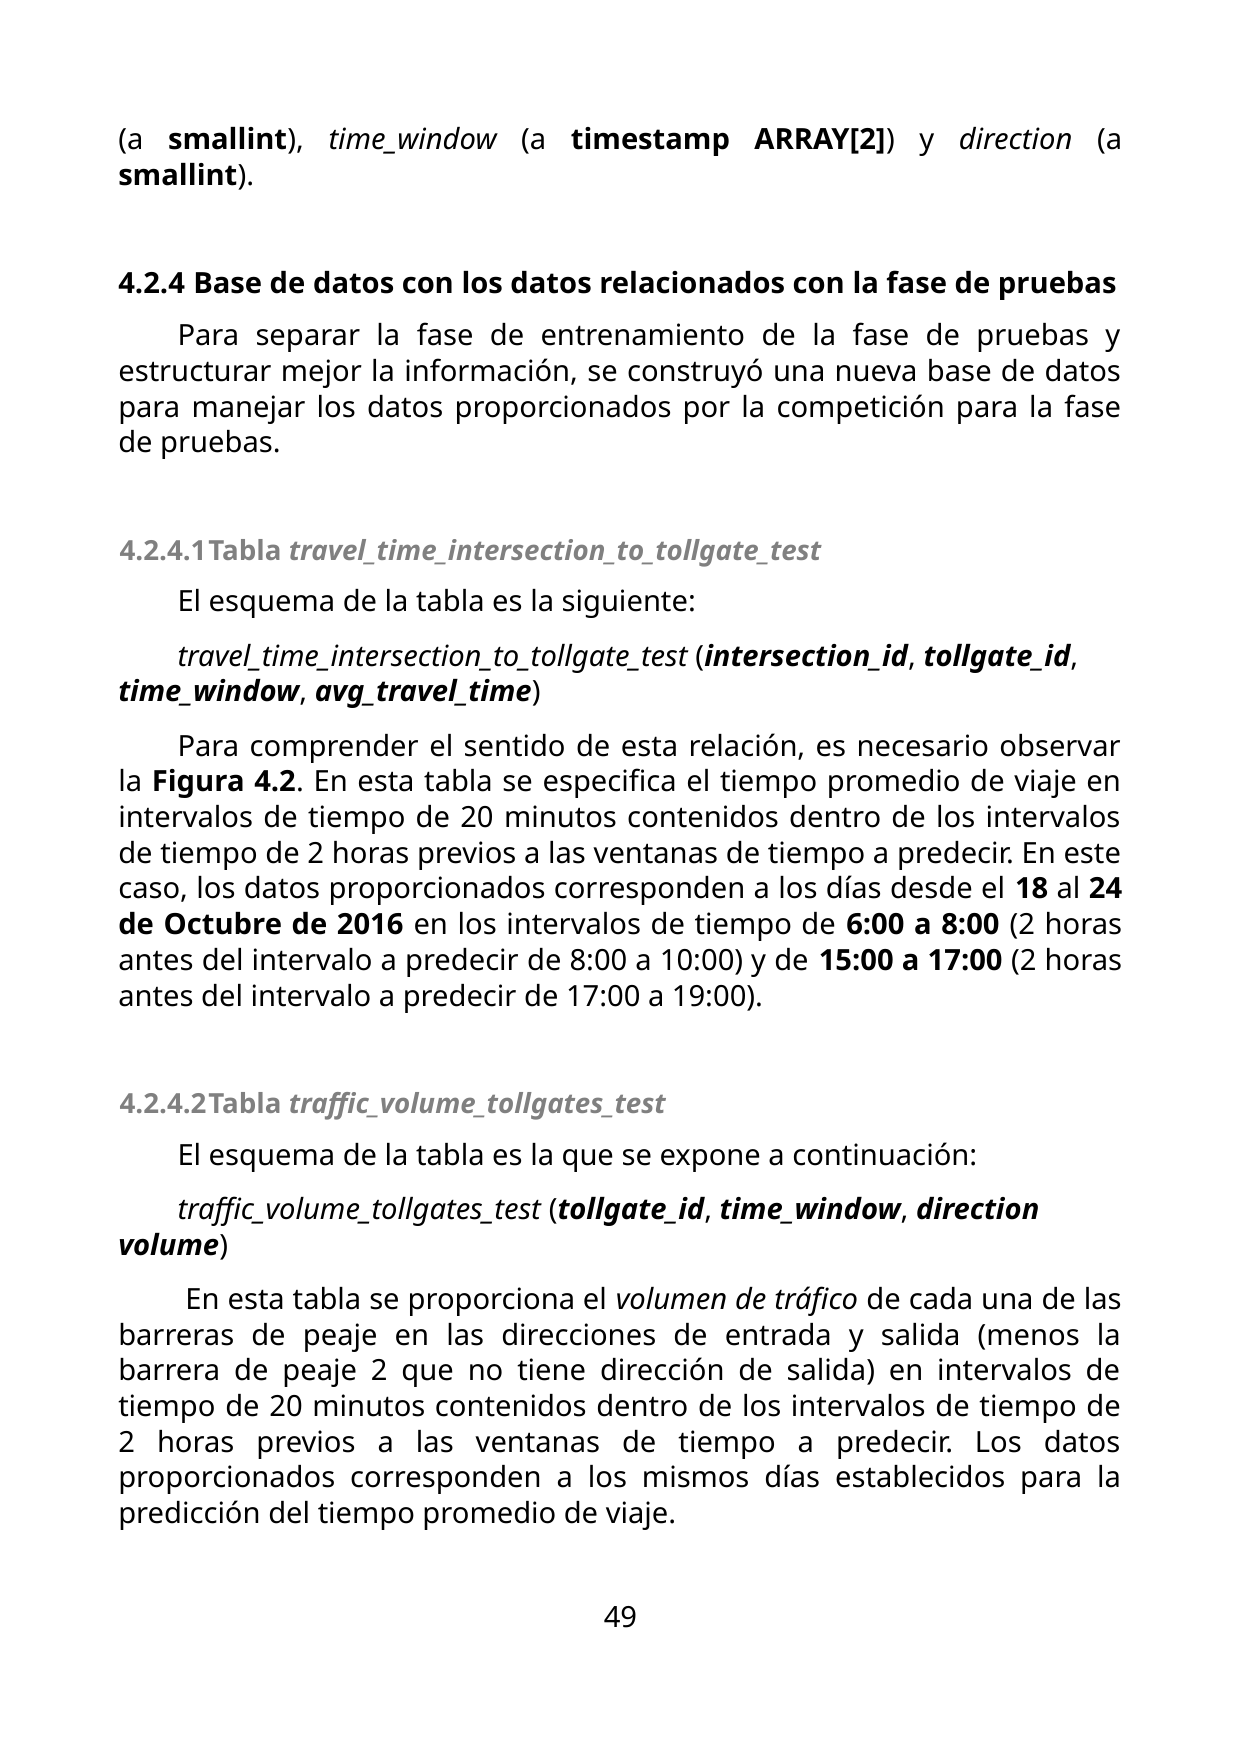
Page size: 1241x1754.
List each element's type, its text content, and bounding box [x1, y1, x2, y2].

subtitle Tabla traffic_volume_tollgates_test [119, 1084, 1122, 1121]
text (a smallint), time_window (a timestamp ARRAY[2]) y direction (a smallint). [118, 118, 1122, 193]
subtitle Tabla travel_time_intersection_to_tollgate_test [119, 531, 1122, 568]
text traffic_volume_tollgates_test (tollgate_id, time_window, direction volume) [118, 1188, 1122, 1263]
subtitle Base de datos con los datos relacionados con la fase de pruebas [118, 262, 1122, 302]
text En esta tabla se proporciona el volumen de tráfico de cada una de las barreras de peaje en las direcciones de entrada y salida (menos la barrera de peaje 2 que no tiene dirección de salida) en intervalos de tiempo de 20 minutos contenidos dentro de los intervalos de tiempo de 2 horas previos a las ventanas de tiempo a predecir. Los datos proporcionados corresponden a los mismos días establecidos para la predicción del tiempo promedio de viaje. [118, 1278, 1122, 1532]
text Para comprender el sentido de esta relación, es necesario observar la Figura 4.2. En esta tabla se especifica el tiempo promedio de viaje en intervalos de tiempo de 20 minutos contenidos dentro de los intervalos de tiempo de 2 horas previos a las ventanas de tiempo a predecir. En este caso, los datos proporcionados corresponden a los días desde el 18 al 24 de Octubre de 2016 en los intervalos de tiempo de 6:00 a 8:00 (2 horas antes del intervalo a predecir de 8:00 a 10:00) y de 15:00 a 17:00 (2 horas antes del intervalo a predecir de 17:00 a 19:00). [118, 725, 1122, 1015]
text El esquema de la tabla es la siguiente: [118, 581, 1122, 620]
text Para separar la fase de entrenamiento de la fase de pruebas y estructurar mejor la información, se construyó una nueva base de datos para manejar los datos proporcionados por la competición para la fase de pruebas. [118, 314, 1122, 461]
text travel_time_intersection_to_tollgate_test (intersection_id, tollgate_id, time_window, avg_travel_time) [118, 635, 1122, 710]
text El esquema de la tabla es la que se expone a continuación: [118, 1134, 1122, 1173]
